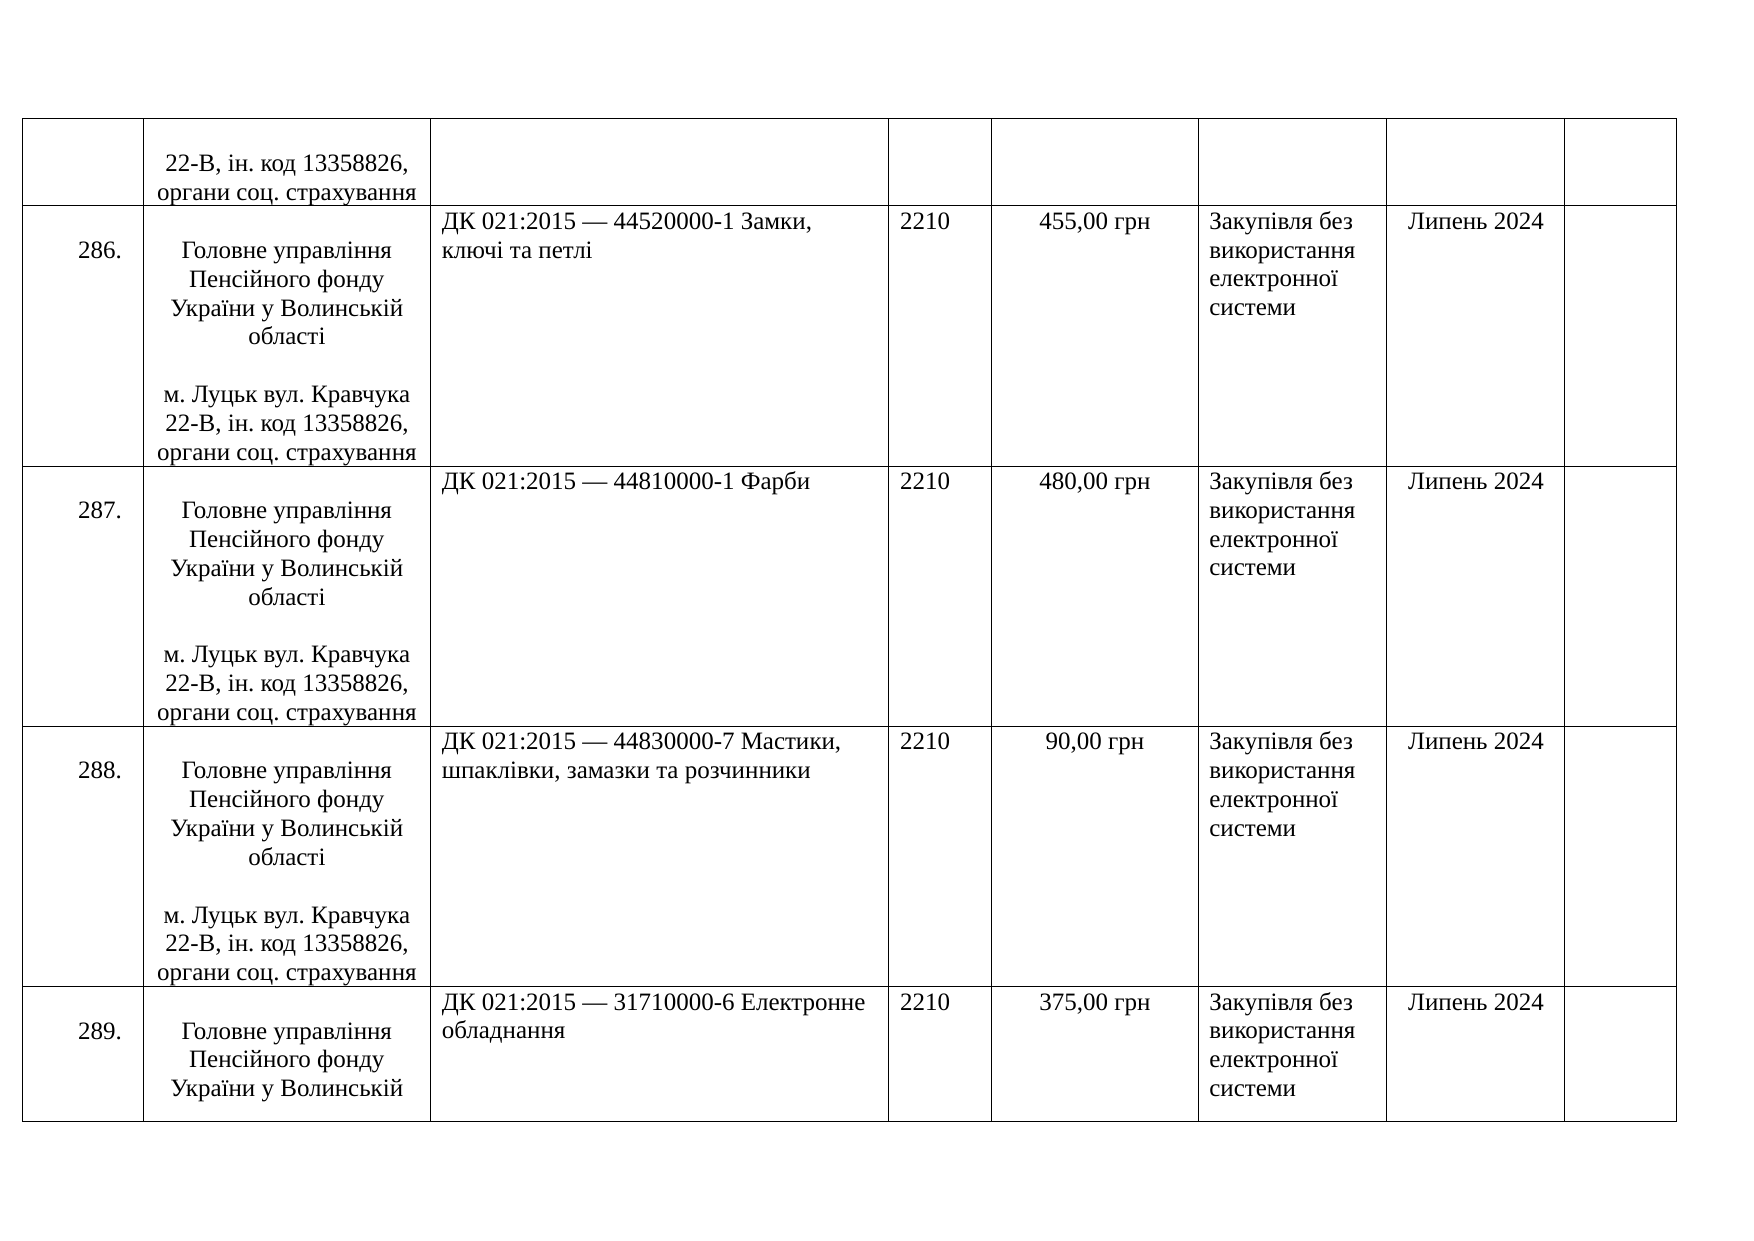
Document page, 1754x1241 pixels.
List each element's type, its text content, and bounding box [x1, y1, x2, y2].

table_cell 22-В, ін. код 13358826, органи соц. страхування [144, 119, 430, 205]
table_cell 480,00 грн [992, 467, 1198, 726]
table_cell ДК 021:2015 — 31710000-6 Електронне обладнання [431, 987, 888, 1121]
table_cell [992, 119, 1198, 205]
table_cell [23, 467, 143, 726]
table_cell [1565, 987, 1676, 1121]
table_cell [889, 119, 991, 205]
table_cell [23, 727, 143, 986]
table_cell 2210 [889, 206, 991, 466]
table_cell 90,00 грн [992, 727, 1198, 986]
table_cell [23, 987, 143, 1121]
table_cell Головне управління Пенсійного фонду України у Волинській області м. Луцьк вул. Кравчука 22-В, ін. код 13358826, органи соц. страхування [144, 727, 430, 986]
table_cell ДК 021:2015 — 44810000-1 Фарби [431, 467, 888, 726]
table_cell [23, 119, 143, 205]
table_cell Липень 2024 [1387, 206, 1564, 466]
table_cell 2210 [889, 727, 991, 986]
table_cell 455,00 грн [992, 206, 1198, 466]
table_cell Головне управління Пенсійного фонду України у Волинській [144, 987, 430, 1121]
table_cell Головне управління Пенсійного фонду України у Волинській області м. Луцьк вул. Кравчука 22-В, ін. код 13358826, органи соц. страхування [144, 467, 430, 726]
table_cell [431, 119, 888, 205]
table_cell [1565, 467, 1676, 726]
table_cell 2210 [889, 987, 991, 1121]
table_cell Закупівля без використання електронної системи [1199, 727, 1386, 986]
table_cell Головне управління Пенсійного фонду України у Волинській області м. Луцьк вул. Кравчука 22-В, ін. код 13358826, органи соц. страхування [144, 206, 430, 466]
table_cell 2210 [889, 467, 991, 726]
table_cell Закупівля без використання електронної системи [1199, 467, 1386, 726]
table_cell Закупівля без використання електронної системи [1199, 987, 1386, 1121]
table_cell [1387, 119, 1564, 205]
table_cell Закупівля без використання електронної системи [1199, 206, 1386, 466]
table_cell [1199, 119, 1386, 205]
table_cell [1565, 206, 1676, 466]
table_cell [1565, 119, 1676, 205]
table_cell ДК 021:2015 — 44830000-7 Мастики, шпаклівки, замазки та розчинники [431, 727, 888, 986]
table_cell ДК 021:2015 — 44520000-1 Замки, ключі та петлі [431, 206, 888, 466]
table_cell [1565, 727, 1676, 986]
table_cell Липень 2024 [1387, 727, 1564, 986]
table_cell Липень 2024 [1387, 987, 1564, 1121]
table_cell Липень 2024 [1387, 467, 1564, 726]
table_cell [23, 206, 143, 466]
table_cell 375,00 грн [992, 987, 1198, 1121]
